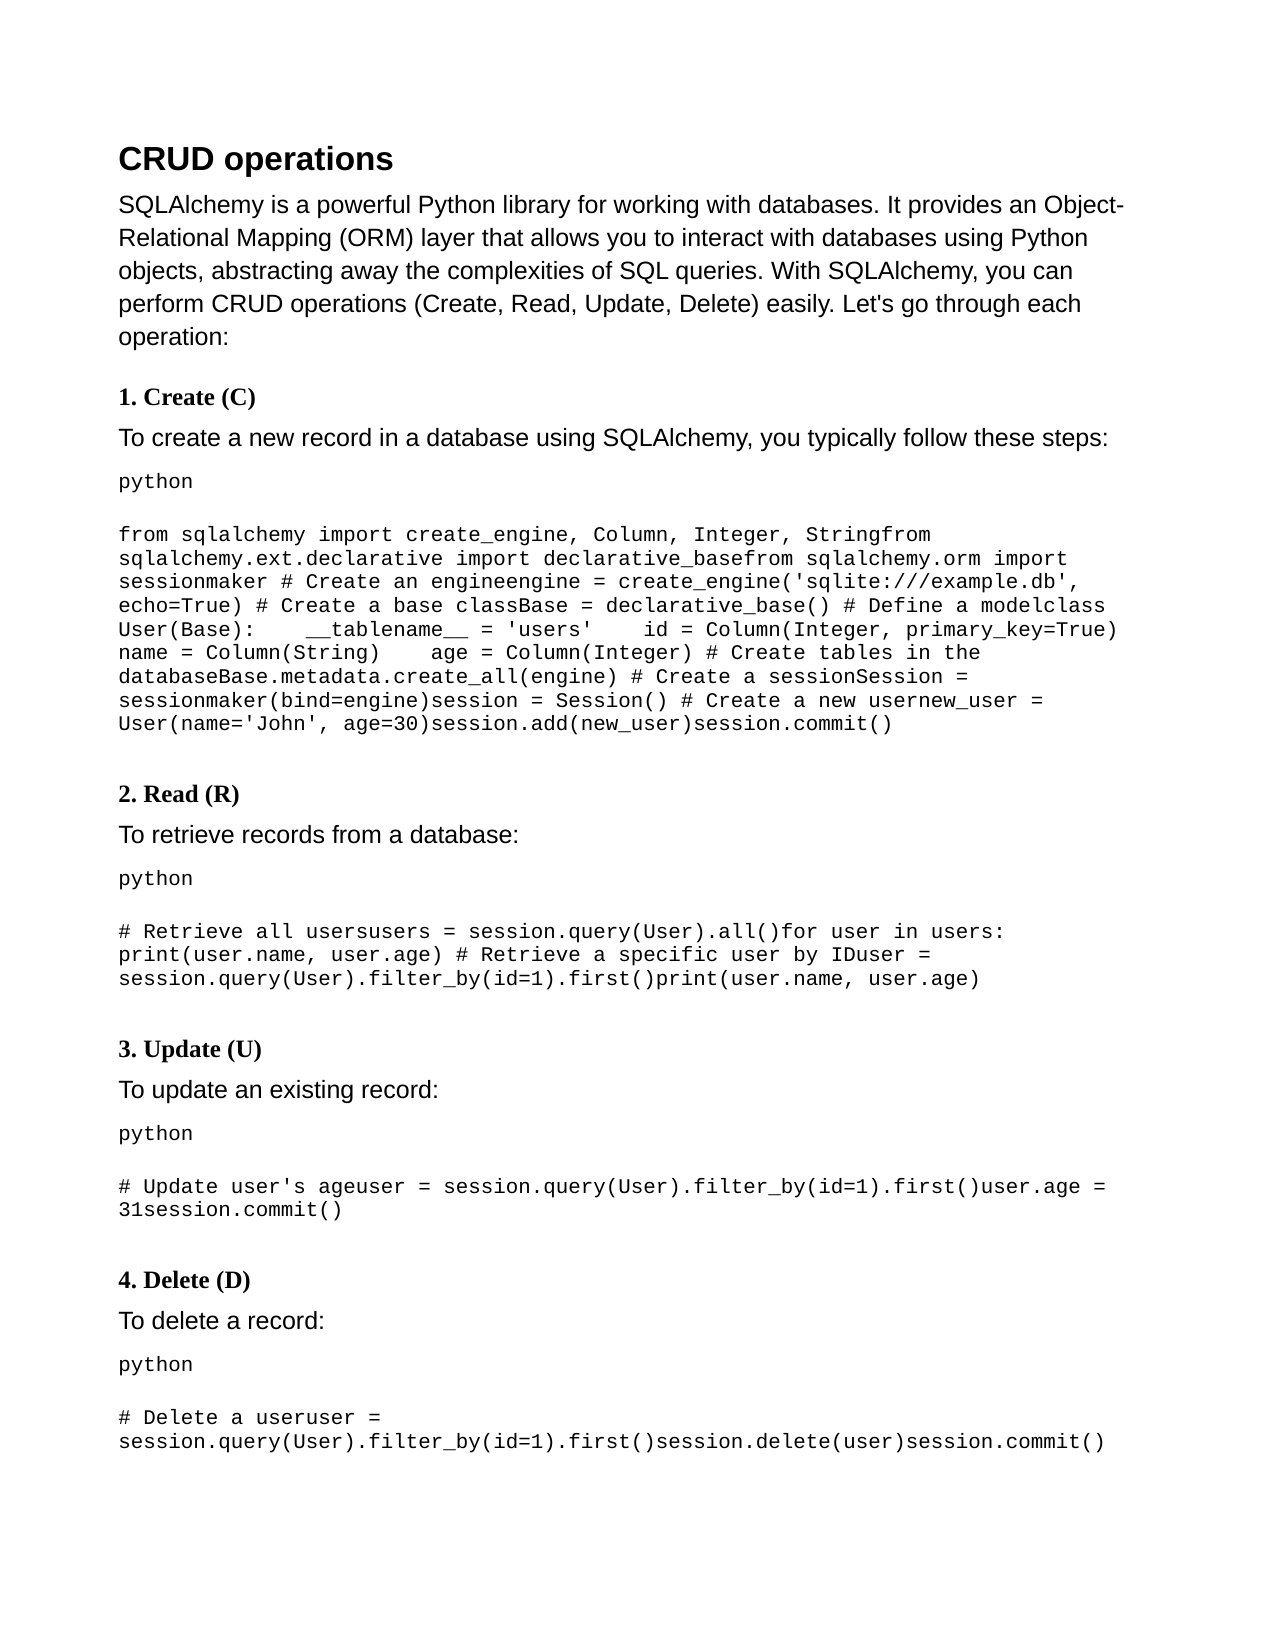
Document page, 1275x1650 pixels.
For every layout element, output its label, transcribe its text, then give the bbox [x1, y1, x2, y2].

subtitle 1. Create (C) [118, 382, 1157, 411]
text python [118, 1354, 1157, 1377]
text To retrieve records from a database: [118, 820, 1157, 849]
text python [118, 868, 1157, 891]
text python [118, 471, 1157, 494]
text SQLAlchemy is a powerful Python library for working with databases. It provides an Object-Relational Mapping (ORM) layer that allows you to interact with databases using Python objects, abstracting away the complexities of SQL queries. With SQLAlchemy, you can perform CRUD operations (Create, Read, Update, Delete) easily. Let's go through each operation: [118, 190, 1157, 351]
subtitle CRUD operations [118, 139, 1157, 177]
text To delete a record: [118, 1306, 1157, 1335]
text python [118, 1123, 1157, 1146]
text # Retrieve all usersusers = session.query(User).all()for user in users: print(user.name, user.age) # Retrieve a specific user by IDuser = session.query(User).filter_by(id=1).first()print(user.name, user.age) [118, 921, 1157, 992]
text To create a new record in a database using SQLAlchemy, you typically follow these steps: [118, 423, 1157, 452]
text from sqlalchemy import create_engine, Column, Integer, Stringfrom sqlalchemy.ext.declarative import declarative_basefrom sqlalchemy.orm import sessionmaker # Create an engineengine = create_engine('sqlite:///example.db', echo=True) # Create a base classBase = declarative_base() # Define a modelclass User(Base): __tablename__ = 'users' id = Column(Integer, primary_key=True) name = Column(String) age = Column(Integer) # Create tables in the databaseBase.metadata.create_all(engine) # Create a sessionSession = sessionmaker(bind=engine)session = Session() # Create a new usernew_user = User(name='John', age=30)session.add(new_user)session.commit() [118, 524, 1157, 737]
text # Update user's ageuser = session.query(User).filter_by(id=1).first()user.age = 31session.commit() [118, 1176, 1157, 1223]
text # Delete a useruser = session.query(User).filter_by(id=1).first()session.delete(user)session.commit() [118, 1407, 1157, 1454]
subtitle 3. Update (U) [118, 1034, 1157, 1062]
text To update an existing record: [118, 1075, 1157, 1104]
subtitle 4. Delete (D) [118, 1265, 1157, 1294]
subtitle 2. Read (R) [118, 779, 1157, 808]
